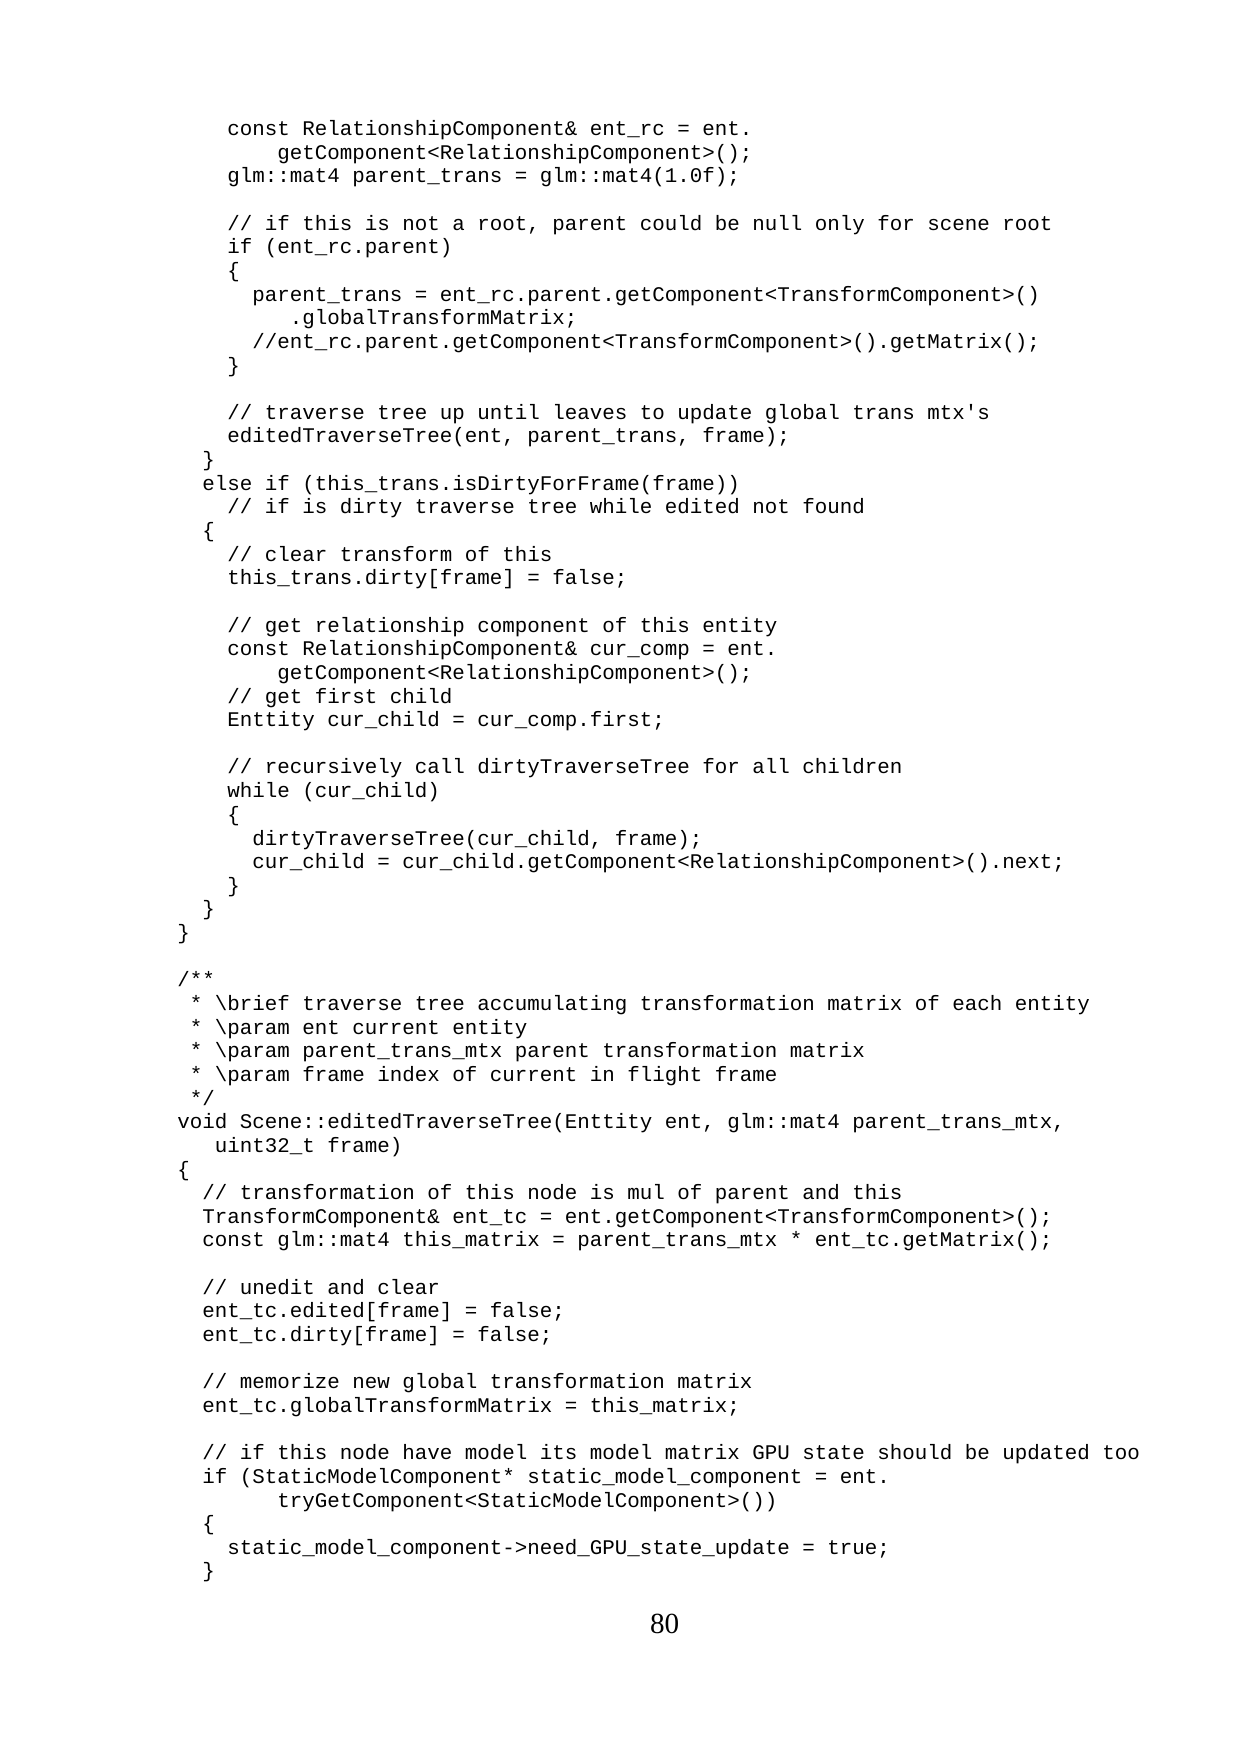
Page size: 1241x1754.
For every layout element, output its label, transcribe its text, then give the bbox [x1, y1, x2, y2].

text getComponent<RelationshipComponent>(); [177, 662, 1152, 686]
text const RelationshipComponent& cur_comp = ent. [177, 638, 1152, 662]
text this_trans.dirty[frame] = false; [177, 567, 1152, 591]
text // traverse tree up until leaves to update global trans mtx's [177, 402, 1152, 426]
text { [177, 520, 1152, 544]
text // memorize new global transformation matrix [177, 1371, 1152, 1395]
text uint32_t frame) [177, 1135, 1152, 1158]
text // if is dirty traverse tree while edited not found [177, 496, 1152, 520]
text //ent_rc.parent.getComponent<TransformComponent>().getMatrix(); [177, 331, 1152, 354]
text */ [177, 1088, 1152, 1111]
text const RelationshipComponent& ent_rc = ent. [177, 118, 1152, 142]
text // recursively call dirtyTraverseTree for all children [177, 757, 1152, 780]
text // transformation of this node is mul of parent and this [177, 1182, 1152, 1206]
text if (StaticModelComponent* static_model_component = ent. [177, 1466, 1152, 1489]
text // unedit and clear [177, 1277, 1152, 1300]
text } [177, 875, 1152, 898]
text ent_tc.dirty[frame] = false; [177, 1324, 1152, 1348]
text { [177, 260, 1152, 284]
text editedTraverseTree(ent, parent_trans, frame); [177, 426, 1152, 449]
text // if this node have model its model matrix GPU state should be updated too [177, 1442, 1152, 1466]
text static_model_component->need_GPU_state_update = true; [177, 1537, 1152, 1561]
text { [177, 1158, 1152, 1182]
text ent_tc.edited[frame] = false; [177, 1300, 1152, 1324]
text } [177, 1561, 1152, 1584]
text getComponent<RelationshipComponent>(); [177, 142, 1152, 165]
text glm::mat4 parent_trans = glm::mat4(1.0f); [177, 165, 1152, 189]
text // if this is not a root, parent could be null only for scene root [177, 213, 1152, 236]
text * \param parent_trans_mtx parent transformation matrix [177, 1040, 1152, 1064]
text dirtyTraverseTree(cur_child, frame); [177, 827, 1152, 851]
text void Scene::editedTraverseTree(Enttity ent, glm::mat4 parent_trans_mtx, [177, 1111, 1152, 1135]
text } [177, 354, 1152, 378]
text // get relationship component of this entity [177, 615, 1152, 638]
text const glm::mat4 this_matrix = parent_trans_mtx * ent_tc.getMatrix(); [177, 1229, 1152, 1253]
text // get first child [177, 686, 1152, 709]
text else if (this_trans.isDirtyForFrame(frame)) [177, 473, 1152, 496]
text parent_trans = ent_rc.parent.getComponent<TransformComponent>() [177, 284, 1152, 307]
text * \param ent current entity [177, 1017, 1152, 1040]
text tryGetComponent<StaticModelComponent>()) [177, 1489, 1152, 1513]
text } [177, 449, 1152, 473]
text } [177, 922, 1152, 946]
text while (cur_child) [177, 780, 1152, 804]
text /** [177, 969, 1152, 993]
text { [177, 804, 1152, 827]
text } [177, 898, 1152, 922]
text TransformComponent& ent_tc = ent.getComponent<TransformComponent>(); [177, 1206, 1152, 1229]
text // clear transform of this [177, 544, 1152, 567]
text * \brief traverse tree accumulating transformation matrix of each entity [177, 993, 1152, 1017]
text * \param frame index of current in flight frame [177, 1064, 1152, 1088]
text ent_tc.globalTransformMatrix = this_matrix; [177, 1395, 1152, 1419]
text Enttity cur_child = cur_comp.first; [177, 709, 1152, 733]
text if (ent_rc.parent) [177, 236, 1152, 260]
text .globalTransformMatrix; [177, 307, 1152, 331]
text { [177, 1513, 1152, 1537]
text cur_child = cur_child.getComponent<RelationshipComponent>().next; [177, 851, 1152, 875]
